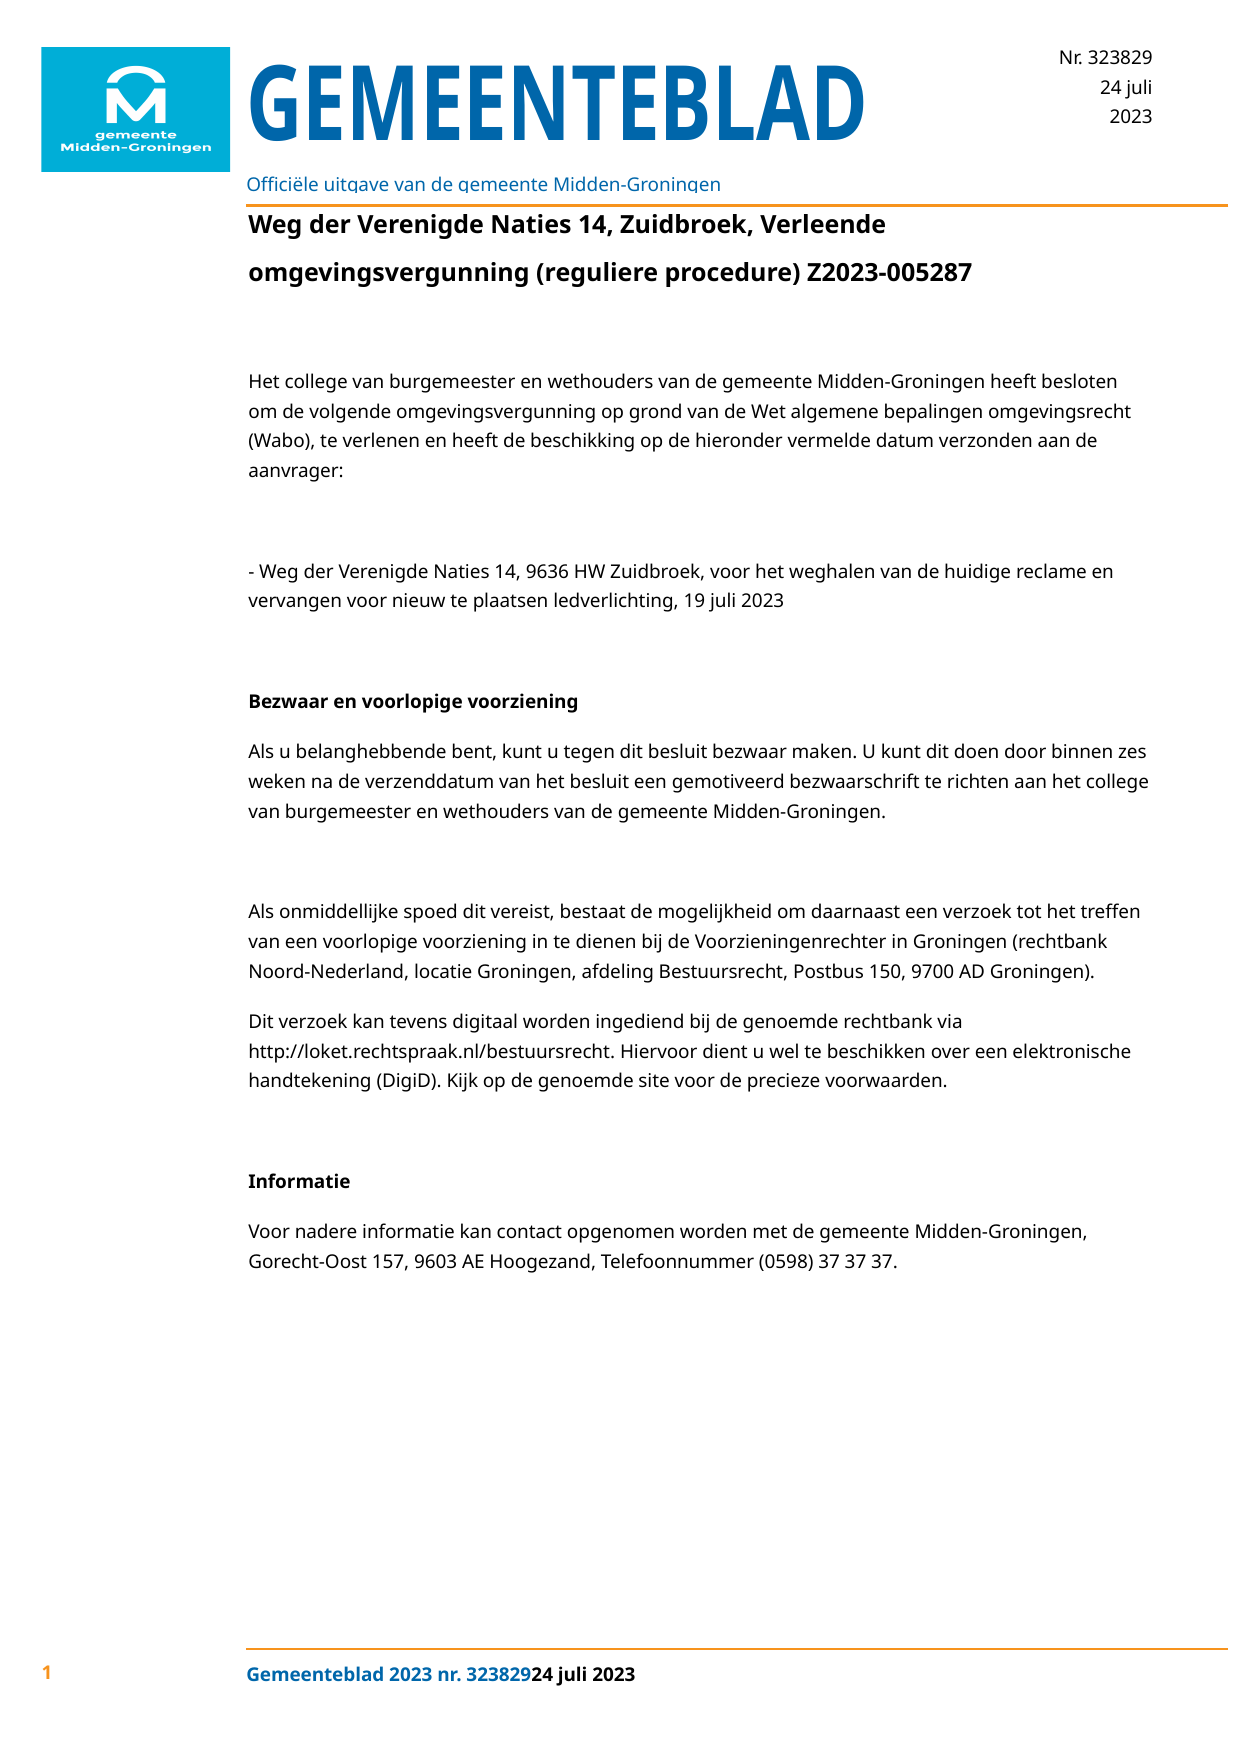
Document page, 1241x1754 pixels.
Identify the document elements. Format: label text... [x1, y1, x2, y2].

picture [108, 66, 164, 82]
text Informatie [248, 1168, 1152, 1194]
text Het college van burgemeester en wethouders van de gemeente Midden-Groningen heeft besloten om de volgende omgevingsvergunning op grond van de Wet algemene bepalingen omgevingsrecht (Wabo), te verlenen en heeft de beschikking op de hieronder vermelde datum verzonden aan de aanvrager: [248, 368, 1152, 483]
text Als onmiddellijke spoed dit vereist, bestaat de mogelijkheid om daarnaast een verzoek tot het treffen van een voorlopige voorziening in te dienen bij de Voorzieningenrechter in Groningen (rechtbank Noord-Nederland, locatie Groningen, afdeling Bestuursrecht, Postbus 150, 9700 AD Groningen). [248, 899, 1152, 984]
text Als u belanghebbende bent, kunt u tegen dit besluit bezwaar maken. U kunt dit doen door binnen zes weken na de verzenddatum van het besluit een gemotiveerd bezwaarschrift te richten aan het college van burgemeester en wethouders van de gemeente Midden-Groningen. [248, 739, 1152, 824]
text - Weg der Verenigde Naties 14, 9636 HW Zuidbroek, voor het weghalen van de huidige reclame en vervangen voor nieuw te plaatsen ledverlichting, 19 juli 2023 [248, 558, 1152, 613]
picture [107, 89, 165, 122]
picture [184, 146, 190, 153]
text Dit verzoek kan tevens digitaal worden ingediend bij de genoemde rechtbank via http://loket.rechtspraak.nl/bestuursrecht. Hiervoor dient u wel te beschikken over een elektronische handtekening (DigiD). Kijk op de genoemde site voor de precieze voorwaarden. [248, 1008, 1152, 1093]
text Bezwaar en voorlopige voorziening [248, 688, 1152, 714]
text Weg der Verenigde Naties 14, Zuidbroek, Verleende omgevingsvergunning (reguliere procedure) Z2023-005287 [248, 207, 1152, 288]
text Voor nadere informatie kan contact opgenomen worden met de gemeente Midden-Groningen, Gorecht-Oost 157, 9603 AE Hoogezand, Telefoonnummer (0598) 37 37 37. [248, 1219, 1152, 1274]
